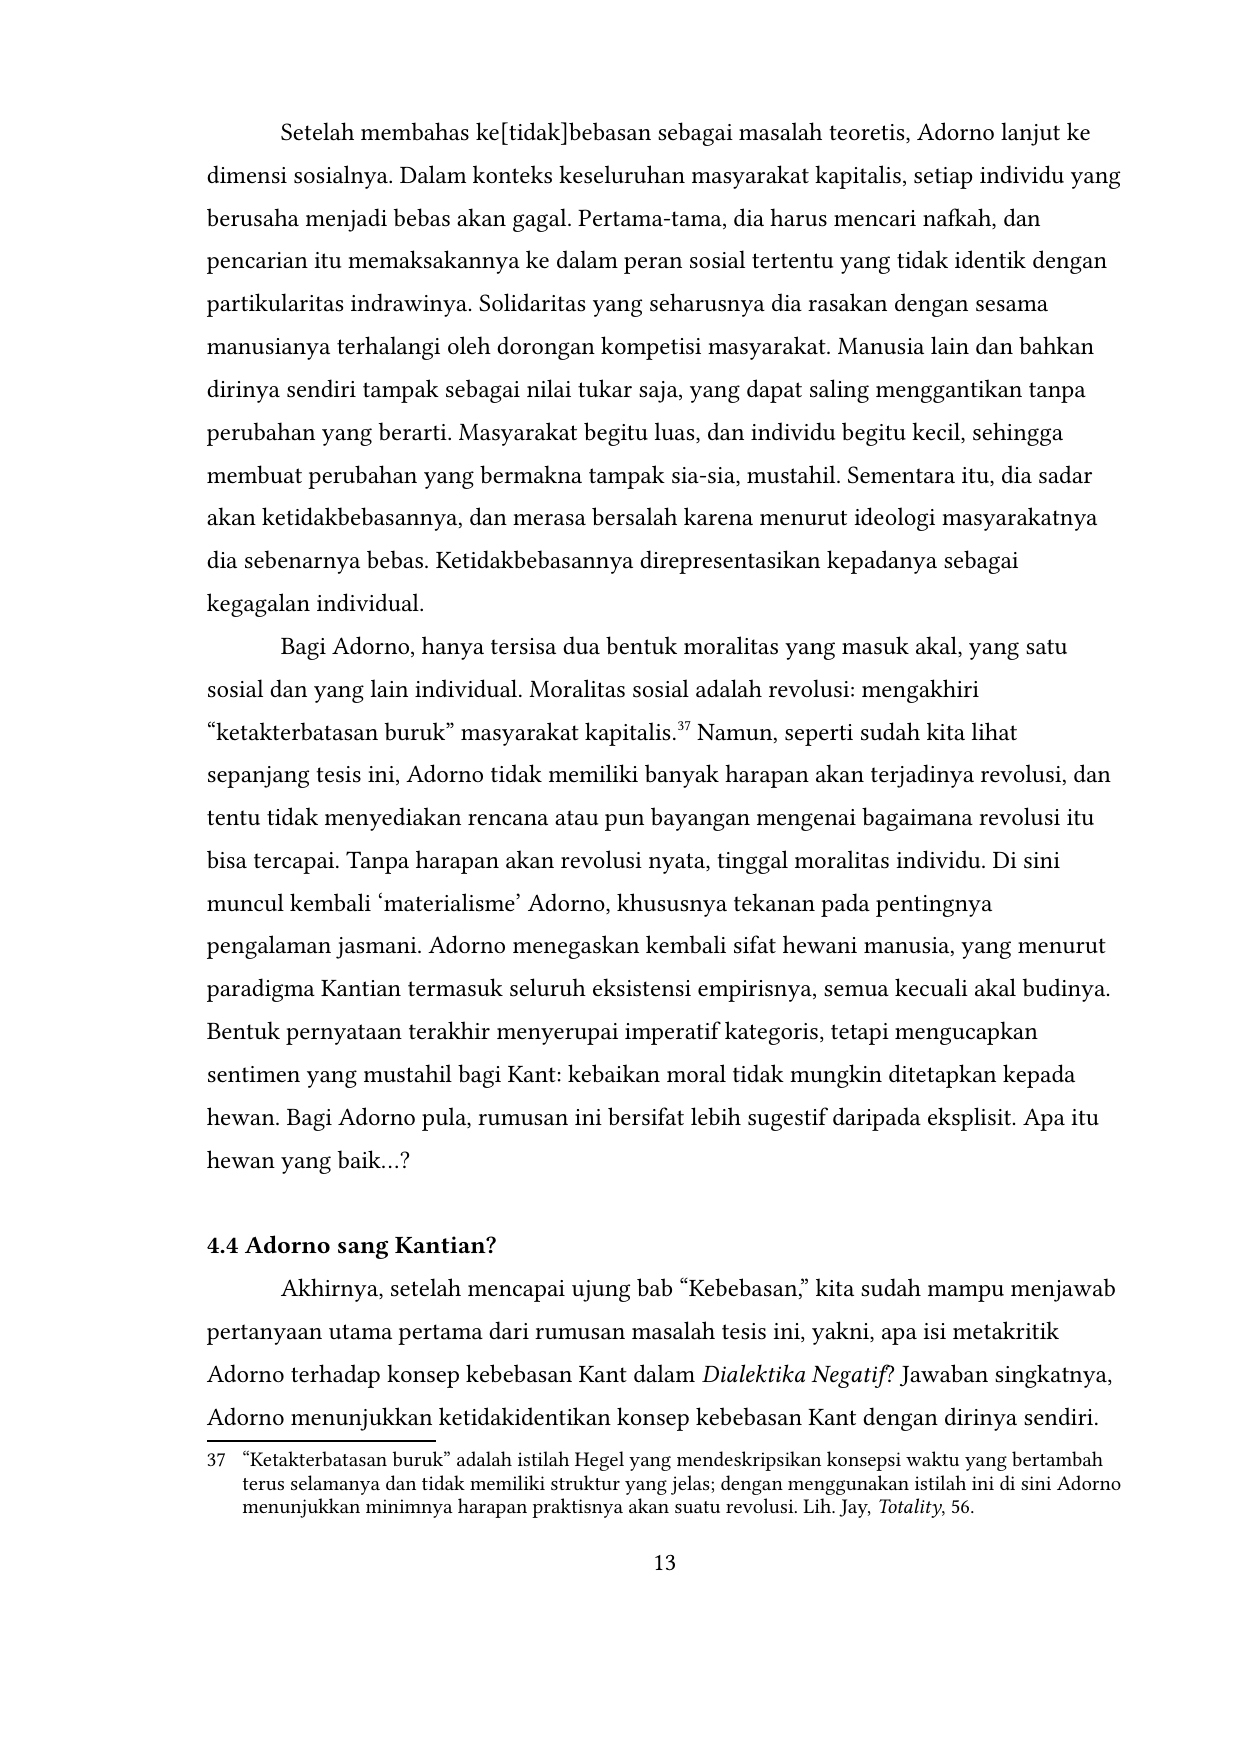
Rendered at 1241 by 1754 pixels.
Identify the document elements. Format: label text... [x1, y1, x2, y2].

text “Ketakterbatasan buruk” adalah istilah Hegel yang mendeskripsikan konsepsi waktu yang bertambah terus selamanya dan tidak memiliki struktur yang jelas; dengan menggunakan istilah ini di sini Adorno menunjukkan minimnya harapan praktisnya akan suatu revolusi. Lih. Jay, Totality, 56. [207, 1447, 1122, 1519]
text Setelah membahas ke[tidak]bebasan sebagai masalah teoretis, Adorno lanjut ke dimensi sosialnya. Dalam konteks keseluruhan masyarakat kapitalis, setiap individu yang berusaha menjadi bebas akan gagal. Pertama-tama, dia harus mencari nafkah, dan pencarian itu memaksakannya ke dalam peran sosial tertentu yang tidak identik dengan partikularitas indrawinya. Solidaritas yang seharusnya dia rasakan dengan sesama manusianya terhalangi oleh dorongan kompetisi masyarakat. Manusia lain dan bahkan dirinya sendiri tampak sebagai nilai tukar saja, yang dapat saling menggantikan tanpa perubahan yang berarti. Masyarakat begitu luas, dan individu begitu kecil, sehingga membuat perubahan yang bermakna tampak sia-sia, mustahil. Sementara itu, dia sadar akan ketidakbebasannya, dan merasa bersalah karena menurut ideologi masyarakatnya dia sebenarnya bebas. Ketidakbebasannya direpresentasikan kepadanya sebagai kegagalan individual. [207, 118, 1122, 618]
text Bagi Adorno, hanya tersisa dua bentuk moralitas yang masuk akal, yang satu sosial dan yang lain individual. Moralitas sosial adalah revolusi: mengakhiri “ketakterbatasan buruk” masyarakat kapitalis. Namun, seperti sudah kita lihat sepanjang tesis ini, Adorno tidak memiliki banyak harapan akan terjadinya revolusi, dan tentu tidak menyediakan rencana atau pun bayangan mengenai bagaimana revolusi itu bisa tercapai. Tanpa harapan akan revolusi nyata, tinggal moralitas individu. Di sini muncul kembali ‘materialisme’ Adorno, khususnya tekanan pada pentingnya pengalaman jasmani. Adorno menegaskan kembali sifat hewani manusia, yang menurut paradigma Kantian termasuk seluruh eksistensi empirisnya, semua kecuali akal budinya. Bentuk pernyataan terakhir menyerupai imperatif kategoris, tetapi mengucapkan sentimen yang mustahil bagi Kant: kebaikan moral tidak mungkin ditetapkan kepada hewan. Bagi Adorno pula, rumusan ini bersifat lebih sugestif daripada eksplisit. Apa itu hewan yang baik...? [207, 632, 1122, 1174]
text 4.4 Adorno sang Kantian? [207, 1231, 1122, 1260]
text Akhirnya, setelah mencapai ujung bab “Kebebasan,” kita sudah mampu menjawab pertanyaan utama pertama dari rumusan masalah tesis ini, yakni, apa isi metakritik Adorno terhadap konsep kebebasan Kant dalam Dialektika Negatif? Jawaban singkatnya, Adorno menunjukkan ketidakidentikan konsep kebebasan Kant dengan dirinya sendiri. [207, 1274, 1122, 1431]
